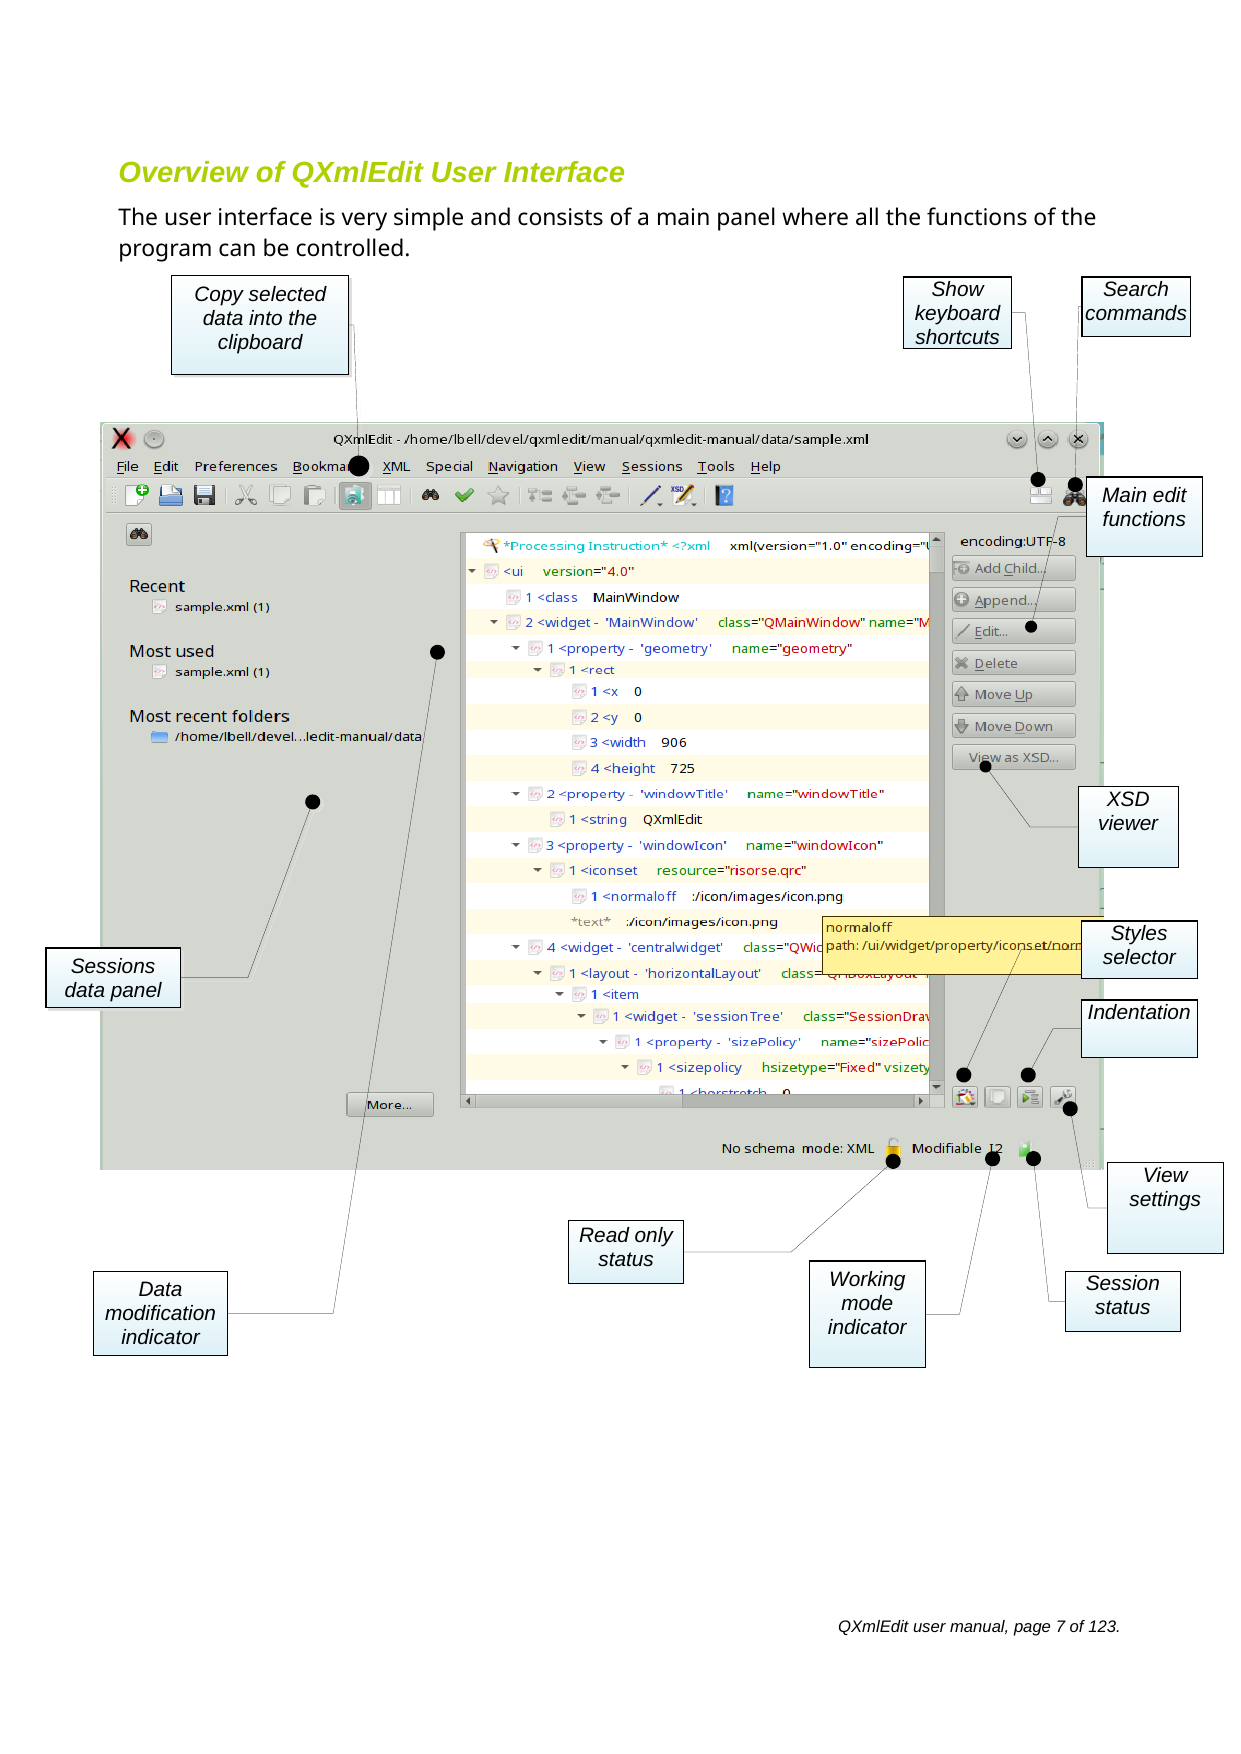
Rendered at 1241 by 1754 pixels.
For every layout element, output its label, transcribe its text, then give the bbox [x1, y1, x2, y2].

picture [100, 422, 1104, 1170]
subtitle Overview of QXmlEdit User Interface [118, 155, 1122, 188]
text The user interface is very simple and consists of a main panel where all the functions of the program can be controlled. [118, 201, 1122, 263]
